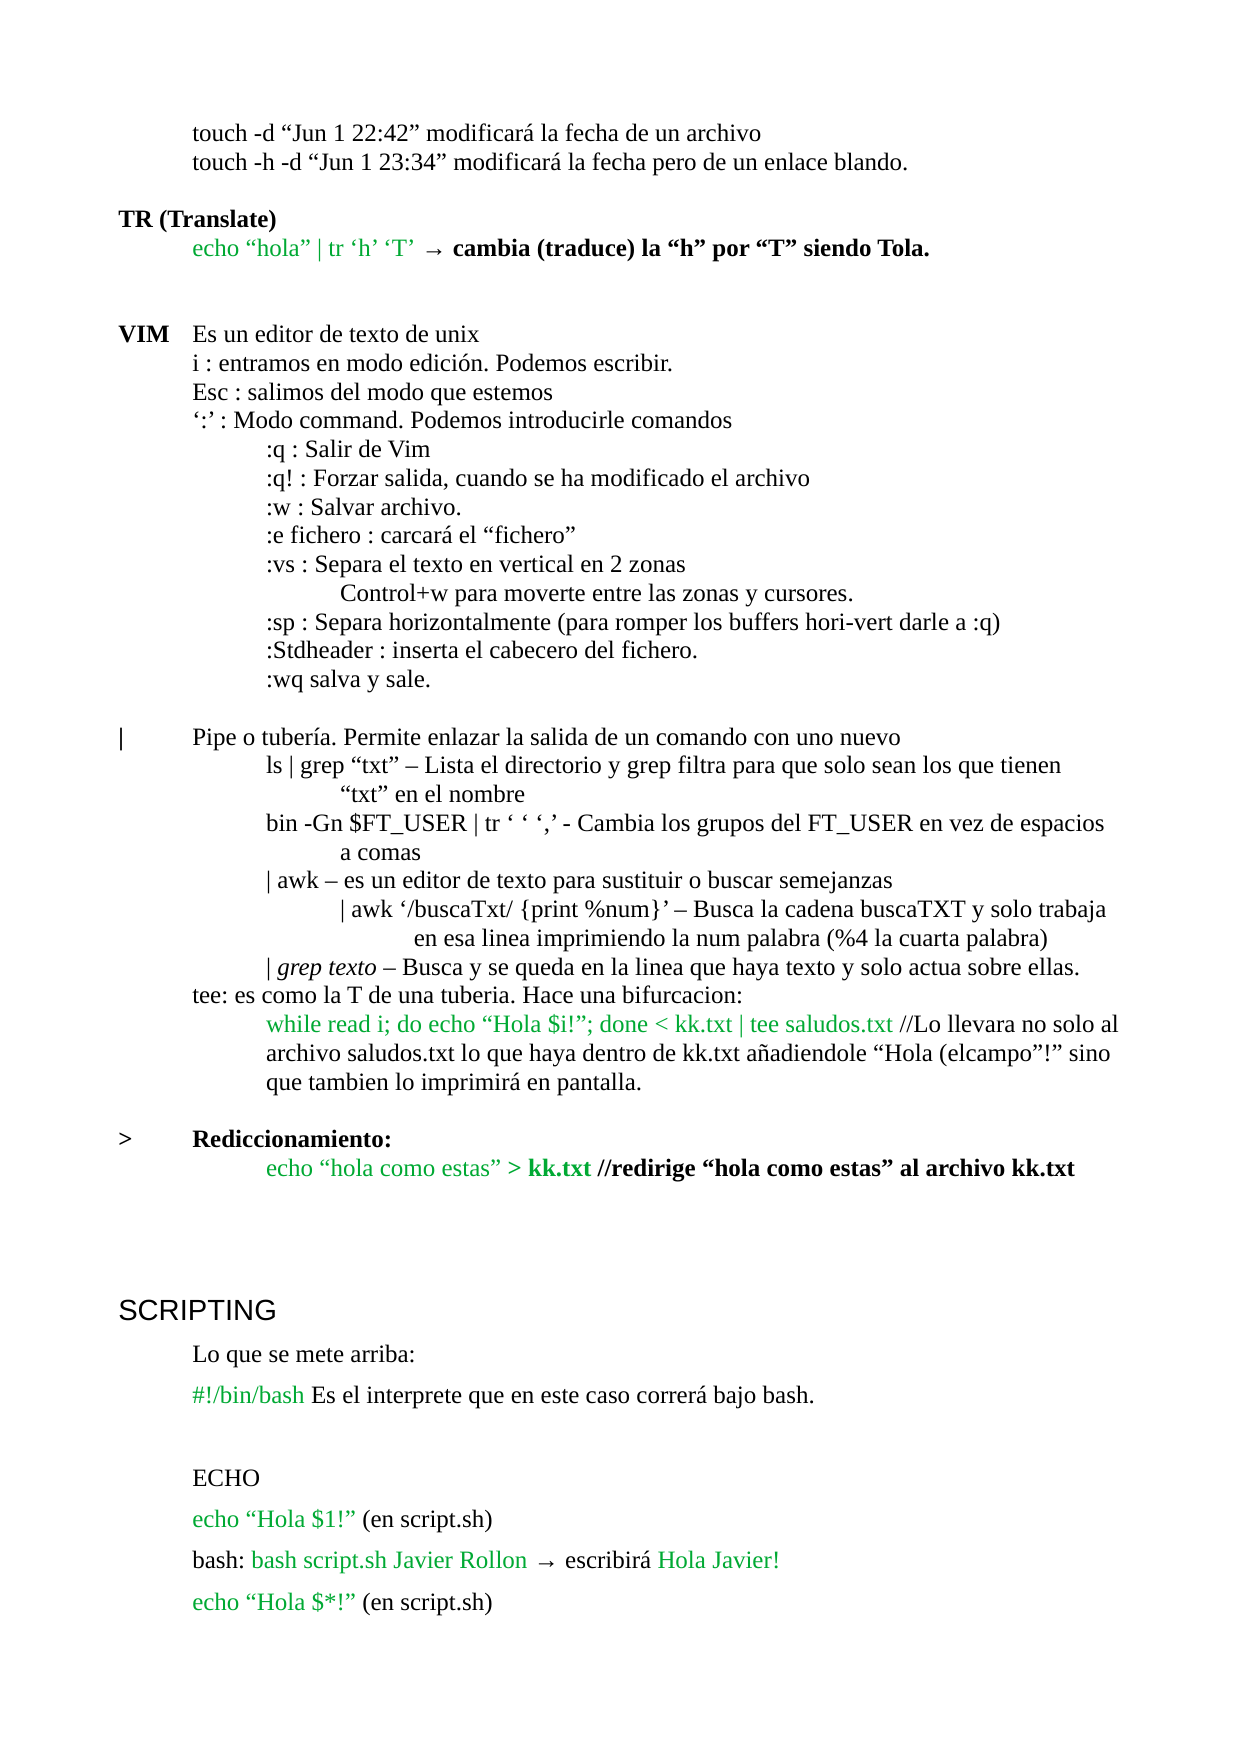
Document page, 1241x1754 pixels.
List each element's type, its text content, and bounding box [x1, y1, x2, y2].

text touch -h -d “Jun 1 23:34” modificará la fecha pero de un enlace blando. [118, 147, 1122, 176]
text | grep texto – Busca y se queda en la linea que haya texto y solo actua sobre ellas. [118, 952, 1122, 981]
text VIM Es un editor de texto de unix [118, 319, 1122, 348]
text | awk ‘/buscaTxt/ {print %num}’ – Busca la cadena buscaTXT y solo trabaja en esa linea imprimiendo la num palabra (%4 la cuarta palabra) [118, 894, 1122, 952]
text while read i; do echo “Hola $i!”; done < kk.txt | tee saludos.txt //Lo llevara no solo al archivo saludos.txt lo que haya dentro de kk.txt añadiendole “Hola (elcampo”!” sino que tambien lo imprimirá en pantalla. [118, 1009, 1122, 1096]
text echo “Hola $*!” (en script.sh) [118, 1587, 1122, 1615]
text #!/bin/bash Es el interprete que en este caso correrá bajo bash. [118, 1380, 1122, 1409]
text i : entramos en modo edición. Podemos escribir. [118, 348, 1122, 377]
text ECHO [118, 1463, 1122, 1492]
text :e fichero : carcará el “fichero” [118, 521, 1122, 549]
text :q : Salir de Vim [118, 434, 1122, 463]
text Lo que se mete arriba: [118, 1339, 1122, 1368]
text echo “Hola $1!” (en script.sh) [118, 1504, 1122, 1533]
text :w : Salvar archivo. [118, 492, 1122, 521]
text Esc : salimos del modo que estemos [118, 377, 1122, 406]
text TR (Translate) [118, 204, 1122, 233]
text echo “hola” | tr ‘h’ ‘T’ → cambia (traduce) la “h” por “T” siendo Tola. [118, 233, 1122, 262]
text bash: bash script.sh Javier Rollon → escribirá Hola Javier! [118, 1545, 1122, 1574]
text | awk – es un editor de texto para sustituir o buscar semejanzas [118, 866, 1122, 894]
text :vs : Separa el texto en vertical en 2 zonas [118, 549, 1122, 578]
text > Rediccionamiento: [118, 1124, 1122, 1153]
text :Stdheader : inserta el cabecero del fichero. [118, 636, 1122, 664]
text :wq salva y sale. [118, 664, 1122, 693]
text Control+w para moverte entre las zonas y cursores. [118, 578, 1122, 607]
text :sp : Separa horizontalmente (para romper los buffers hori-vert darle a :q) [118, 607, 1122, 636]
text tee: es como la T de una tuberia. Hace una bifurcacion: [118, 981, 1122, 1009]
text | Pipe o tubería. Permite enlazar la salida de un comando con uno nuevo [118, 722, 1122, 751]
text ‘:’ : Modo command. Podemos introducirle comandos [118, 406, 1122, 434]
text echo “hola como estas” > kk.txt //redirige “hola como estas” al archivo kk.txt [118, 1153, 1122, 1182]
text touch -d “Jun 1 22:42” modificará la fecha de un archivo [118, 118, 1122, 147]
subtitle SCRIPTING [118, 1293, 1122, 1327]
text bin -Gn $FT_USER | tr ‘ ‘ ‘,’ - Cambia los grupos del FT_USER en vez de espacios a comas [118, 808, 1122, 866]
text :q! : Forzar salida, cuando se ha modificado el archivo [118, 463, 1122, 492]
text ls | grep “txt” – Lista el directorio y grep filtra para que solo sean los que tienen “txt” en el nombre [118, 751, 1122, 808]
